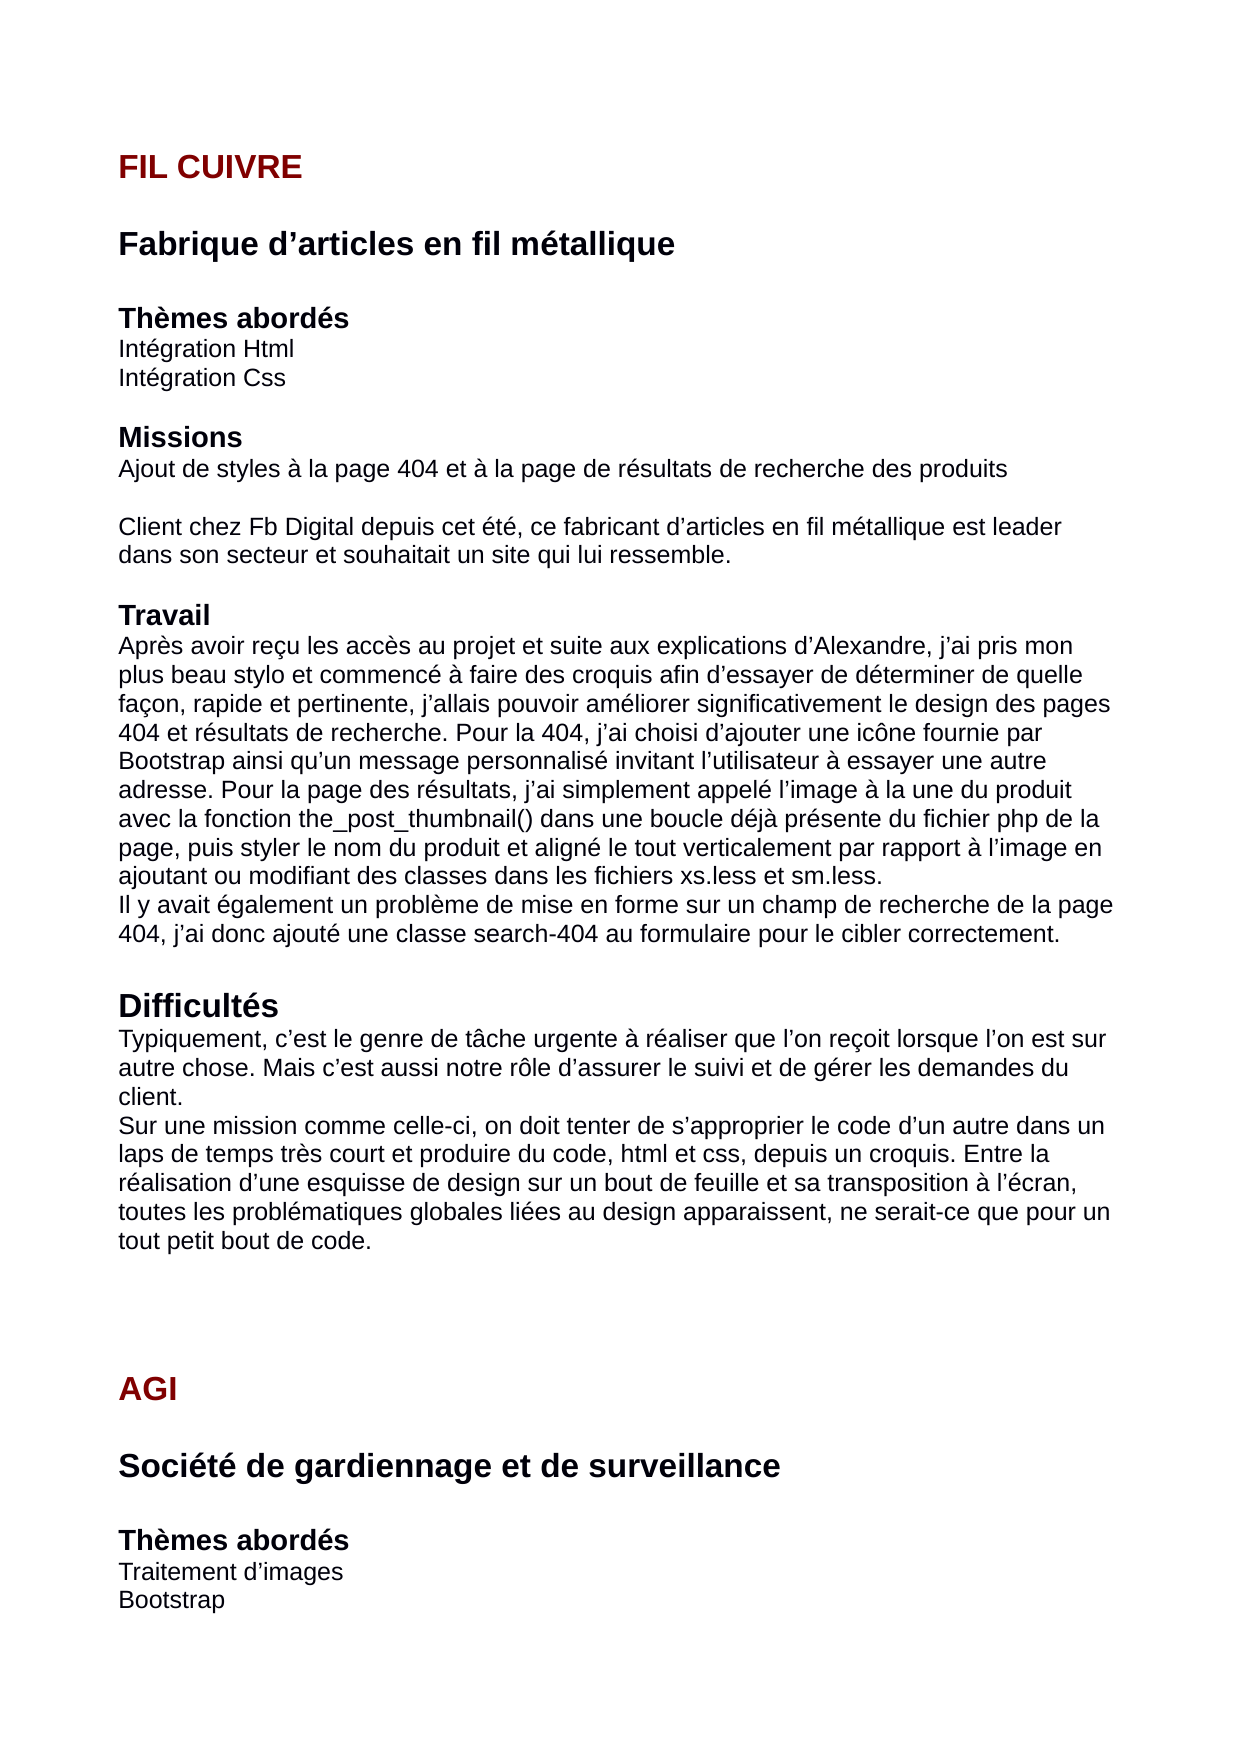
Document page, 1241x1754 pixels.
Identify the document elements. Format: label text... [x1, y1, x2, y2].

text Traitement d’images [118, 1557, 1122, 1585]
text Après avoir reçu les accès au projet et suite aux explications d’Alexandre, j’ai pris mon plus beau stylo et commencé à faire des croquis afin d’essayer de déterminer de quelle façon, rapide et pertinente, j’allais pouvoir améliorer significativement le design des pages 404 et résultats de recherche. Pour la 404, j’ai choisi d’ajouter une icône fournie par Bootstrap ainsi qu’un message personnalisé invitant l’utilisateur à essayer une autre adresse. Pour la page des résultats, j’ai simplement appelé l’image à la une du produit avec la fonction the_post_thumbnail() dans une boucle déjà présente du fichier php de la page, puis styler le nom du produit et aligné le tout verticalement par rapport à l’image en ajoutant ou modifiant des classes dans les fichiers xs.less et sm.less. [118, 631, 1122, 890]
text Sur une mission comme celle-ci, on doit tenter de s’approprier le code d’un autre dans un laps de temps très court et produire du code, html et css, depuis un croquis. Entre la réalisation d’une esquisse de design sur un bout de feuille et sa transposition à l’écran, toutes les problématiques globales liées au design apparaissent, ne serait-ce que pour un tout petit bout de code. [118, 1111, 1122, 1254]
text Il y avait également un problème de mise en forme sur un champ de recherche de la page 404, j’ai donc ajouté une classe search-404 au formulaire pour le cibler correctement. [118, 890, 1122, 947]
text Société de gardiennage et de surveillance [118, 1446, 1122, 1485]
text Bootstrap [118, 1585, 1122, 1614]
text Intégration Html [118, 334, 1122, 363]
text Fabrique d’articles en fil métallique [118, 224, 1122, 262]
text Thèmes abordés [118, 301, 1122, 334]
text Travail [118, 598, 1122, 631]
text Difficultés [118, 986, 1122, 1024]
text Intégration Css [118, 363, 1122, 392]
text Typiquement, c’est le genre de tâche urgente à réaliser que l’on reçoit lorsque l’on est sur autre chose. Mais c’est aussi notre rôle d’assurer le suivi et de gérer les demandes du client. [118, 1024, 1122, 1111]
text Thèmes abordés [118, 1523, 1122, 1557]
text FIL CUIVRE [118, 147, 1122, 185]
text Ajout de styles à la page 404 et à la page de résultats de recherche des produits [118, 454, 1122, 483]
text AGI [118, 1369, 1122, 1408]
text Missions [118, 420, 1122, 454]
text Client chez Fb Digital depuis cet été, ce fabricant d’articles en fil métallique est leader dans son secteur et souhaitait un site qui lui ressemble. [118, 511, 1122, 569]
